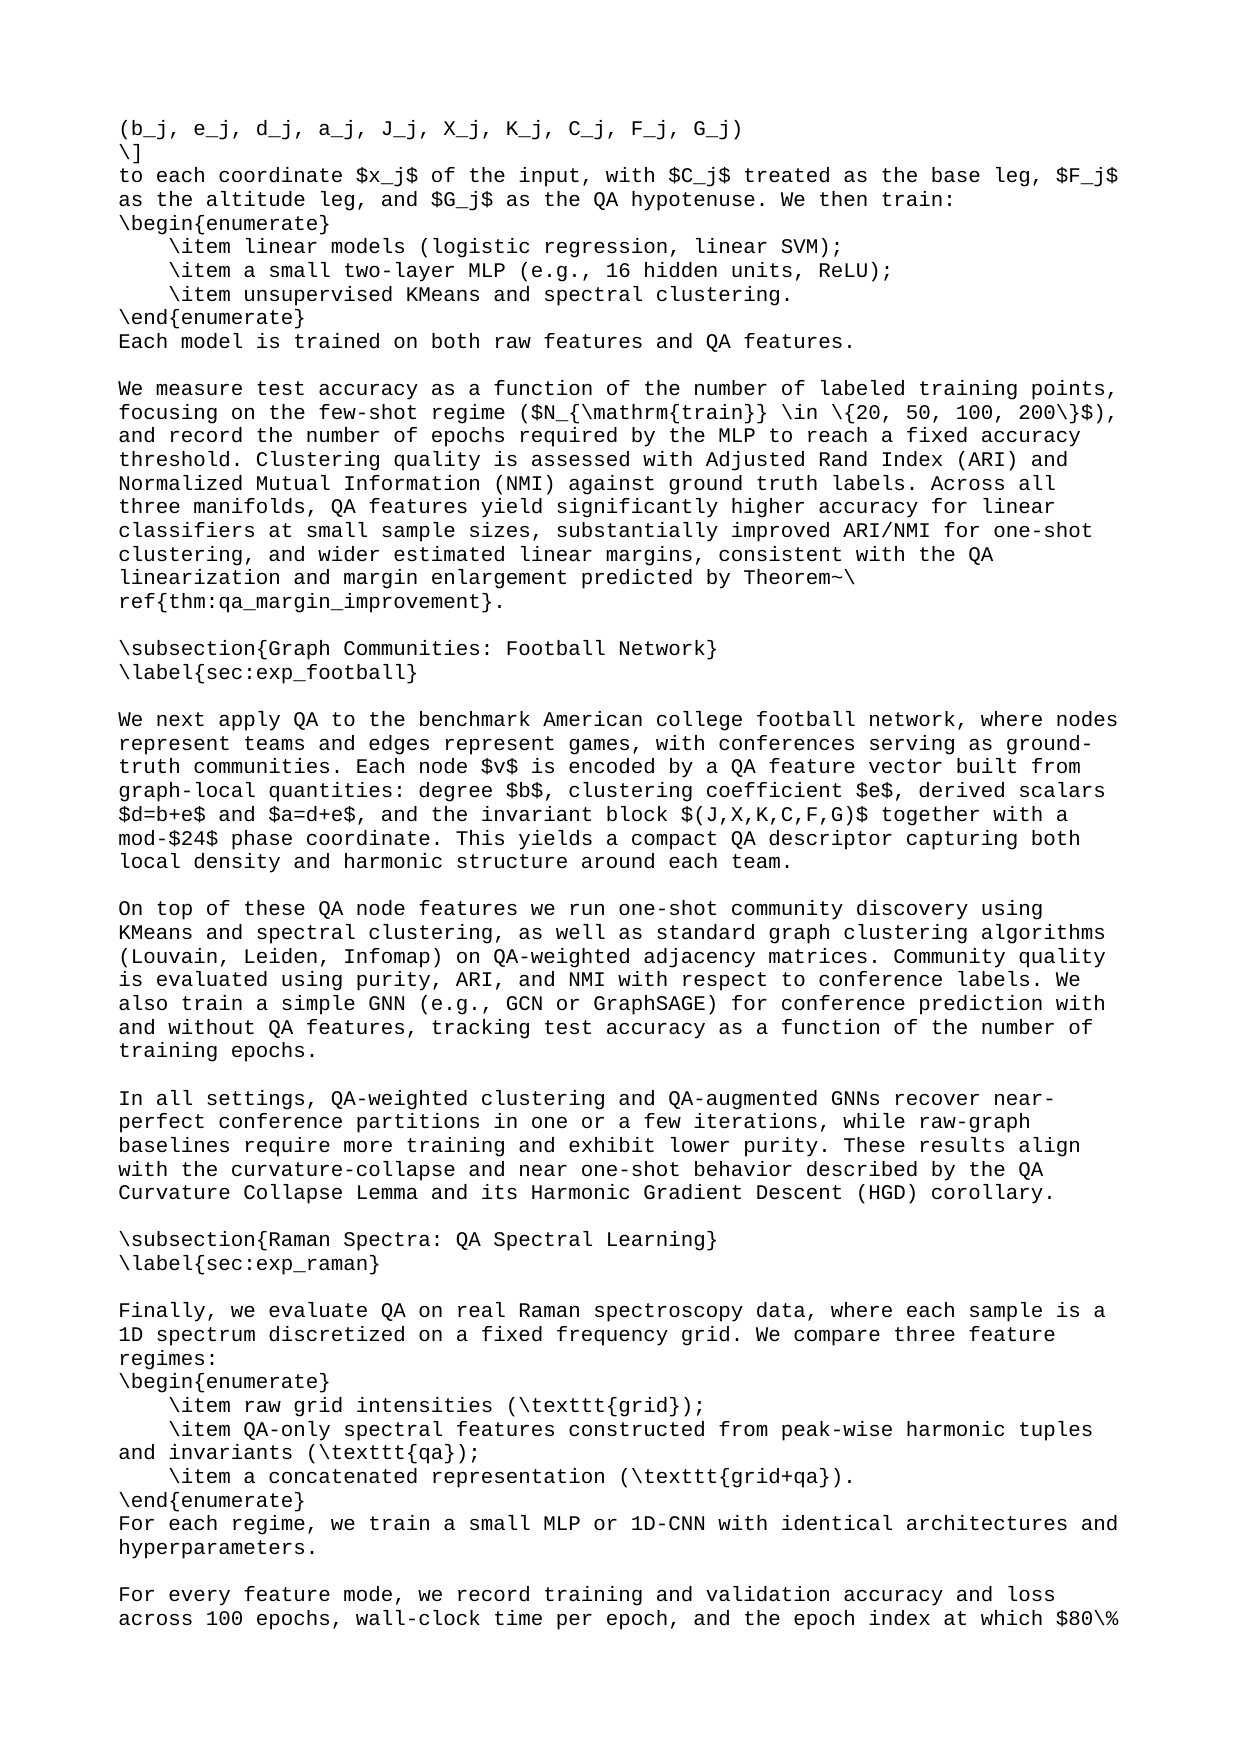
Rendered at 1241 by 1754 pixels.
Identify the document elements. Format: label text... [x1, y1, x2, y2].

text \item raw grid intensities (\texttt{grid}); [118, 1395, 1122, 1419]
text \label{sec:exp_football} [118, 662, 1122, 686]
text \item QA-only spectral features constructed from peak-wise harmonic tuples and invariants (\texttt{qa}); [118, 1419, 1122, 1466]
text \label{sec:exp_raman} [118, 1253, 1122, 1277]
text \item linear models (logistic regression, linear SVM); [118, 236, 1122, 260]
text We measure test accuracy as a function of the number of labeled training points, focusing on the few-shot regime ($N_{\mathrm{train}} \in \{20, 50, 100, 200\}$), and record the number of epochs required by the MLP to reach a fixed accuracy threshold. Clustering quality is assessed with Adjusted Rand Index (ARI) and Normalized Mutual Information (NMI) against ground truth labels. Across all three manifolds, QA features yield significantly higher accuracy for linear classifiers at small sample sizes, substantially improved ARI/NMI for one-shot clustering, and wider estimated linear margins, consistent with the QA linearization and margin enlargement predicted by Theorem~\ref{thm:qa_margin_improvement}. [118, 378, 1122, 615]
text \item a concatenated representation (\texttt{grid+qa}). [118, 1466, 1122, 1489]
text \subsection{Graph Communities: Football Network} [118, 638, 1122, 662]
text On top of these QA node features we run one-shot community discovery using KMeans and spectral clustering, as well as standard graph clustering algorithms (Louvain, Leiden, Infomap) on QA-weighted adjacency matrices. Community quality is evaluated using purity, ARI, and NMI with respect to conference labels. We also train a simple GNN (e.g., GCN or GraphSAGE) for conference prediction with and without QA features, tracking test accuracy as a function of the number of training epochs. [118, 898, 1122, 1064]
text \subsection{Raman Spectra: QA Spectral Learning} [118, 1229, 1122, 1253]
text \item unsupervised KMeans and spectral clustering. [118, 284, 1122, 307]
text \begin{enumerate} [118, 1371, 1122, 1395]
text For each regime, we train a small MLP or 1D-CNN with identical architectures and hyperparameters. [118, 1513, 1122, 1561]
text \end{enumerate} [118, 307, 1122, 331]
text We next apply QA to the benchmark American college football network, where nodes represent teams and edges represent games, with conferences serving as ground-truth communities. Each node $v$ is encoded by a QA feature vector built from graph-local quantities: degree $b$, clustering coefficient $e$, derived scalars $d=b+e$ and $a=d+e$, and the invariant block $(J,X,K,C,F,G)$ together with a mod-$24$ phase coordinate. This yields a compact QA descriptor capturing both local density and harmonic structure around each team. [118, 709, 1122, 875]
text \begin{enumerate} [118, 213, 1122, 236]
text \] [118, 142, 1122, 165]
text to each coordinate $x_j$ of the input, with $C_j$ treated as the base leg, $F_j$ as the altitude leg, and $G_j$ as the QA hypotenuse. We then train: [118, 165, 1122, 213]
text \item a small two-layer MLP (e.g., 16 hidden units, ReLU); [118, 260, 1122, 284]
text (b_j, e_j, d_j, a_j, J_j, X_j, K_j, C_j, F_j, G_j) [118, 118, 1122, 142]
text In all settings, QA-weighted clustering and QA-augmented GNNs recover near-perfect conference partitions in one or a few iterations, while raw-graph baselines require more training and exhibit lower purity. These results align with the curvature-collapse and near one-shot behavior described by the QA Curvature Collapse Lemma and its Harmonic Gradient Descent (HGD) corollary. [118, 1088, 1122, 1206]
text Each model is trained on both raw features and QA features. [118, 331, 1122, 354]
text \end{enumerate} [118, 1489, 1122, 1513]
text For every feature mode, we record training and validation accuracy and loss across 100 epochs, wall-clock time per epoch, and the epoch index at which $80\% [118, 1584, 1122, 1631]
text Finally, we evaluate QA on real Raman spectroscopy data, where each sample is a 1D spectrum discretized on a fixed frequency grid. We compare three feature regimes: [118, 1300, 1122, 1371]
